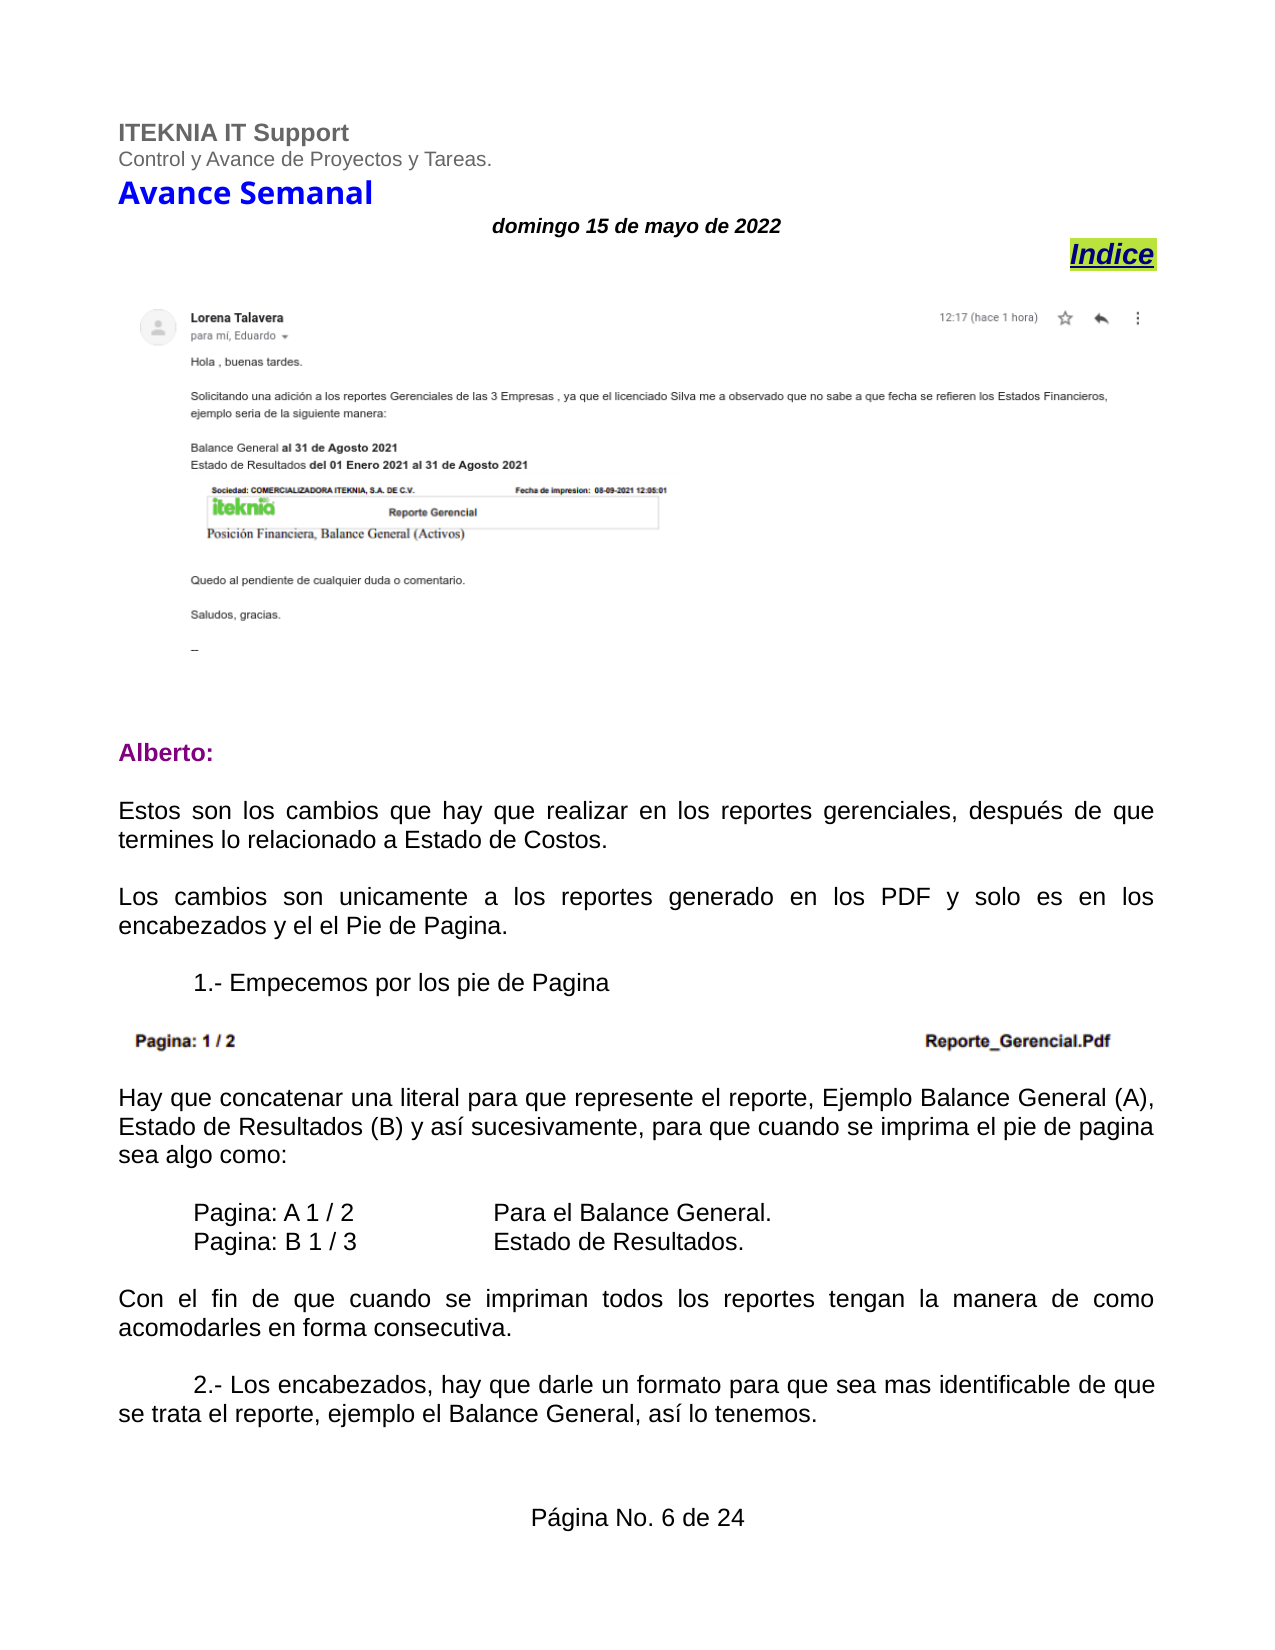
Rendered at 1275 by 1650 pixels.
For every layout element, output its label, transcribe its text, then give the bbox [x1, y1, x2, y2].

picture [136, 300, 1139, 653]
text Alberto: Estos son los cambios que hay que realizar en los reportes gerenciales, después de que termines lo relacionado a Estado de Costos. [118, 738, 1157, 853]
text Pagina: B 1 / 3 Estado de Resultados. [118, 1226, 1157, 1255]
text Hay que concatenar una literal para que represente el reporte, Ejemplo Balance General (A), Estado de Resultados (B) y así sucesivamente, para que cuando se imprima el pie de pagina sea algo como: [118, 1083, 1157, 1169]
picture [112, 997, 1152, 1083]
text Pagina: A 1 / 2 Para el Balance General. [118, 1198, 1157, 1226]
text Con el fin de que cuando se impriman todos los reportes tengan la manera de como acomodarles en forma consecutiva. [118, 1284, 1157, 1341]
text 2.- Los encabezados, hay que darle un formato para que sea mas identificable de que se trata el reporte, ejemplo el Balance General, así lo tenemos. [118, 1370, 1157, 1428]
text 1.- Empecemos por los pie de Pagina [118, 968, 1157, 997]
text Los cambios son unicamente a los reportes generado en los PDF y solo es en los encabezados y el el Pie de Pagina. [118, 882, 1157, 940]
